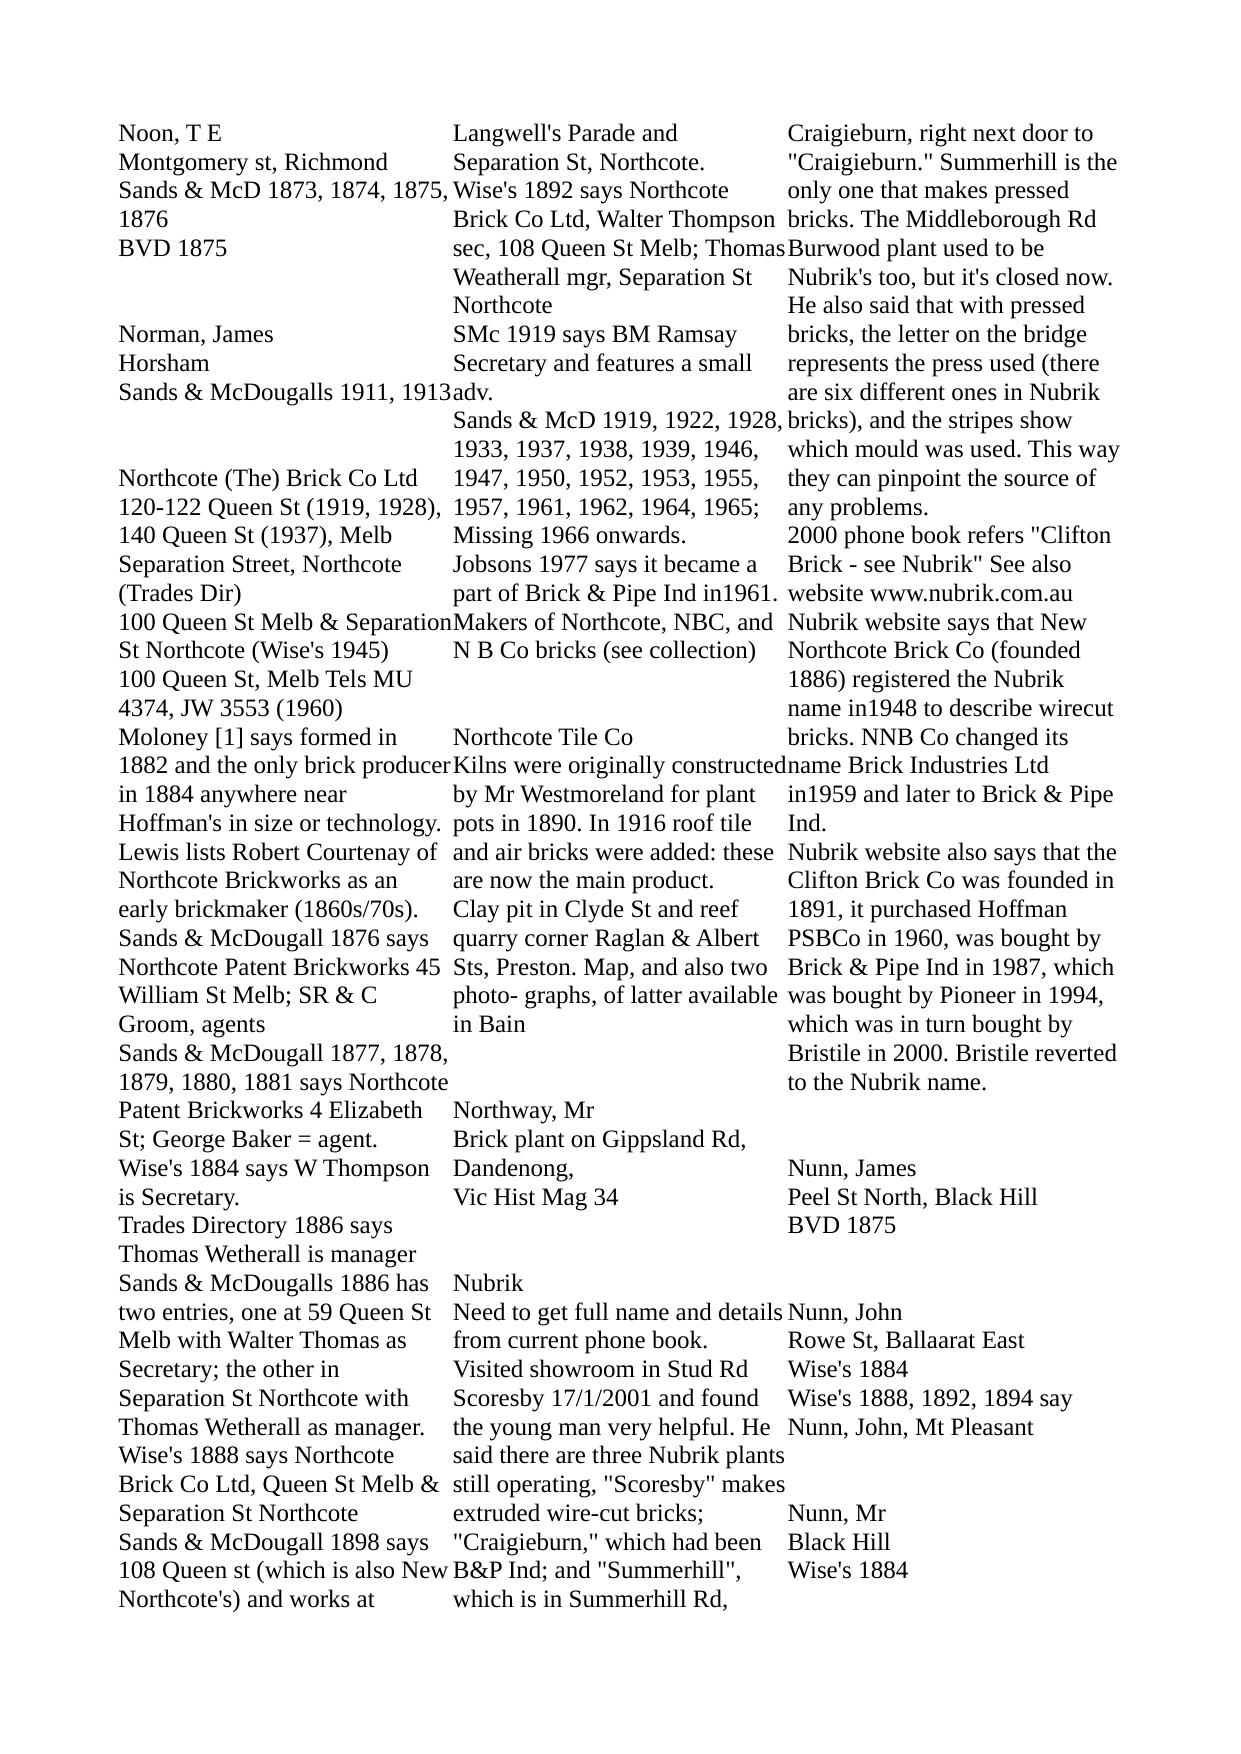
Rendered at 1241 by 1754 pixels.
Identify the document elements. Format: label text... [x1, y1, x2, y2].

text Wise's 1892 says Northcote Brick Co Ltd, Walter Thompson sec, 108 Queen St Melb; Thomas Weatherall mgr, Separation St Northcote [453, 176, 787, 319]
text Sands & McDougalls 1911, 1913 [118, 377, 453, 406]
text Sands & McDougall 1877, 1878, 1879, 1880, 1881 says Northcote Patent Brickworks 4 Elizabeth St; George Baker = agent. [118, 1038, 453, 1153]
text Wise's 1884 says W Thompson is Secretary. [118, 1153, 453, 1211]
text Northcote (The) Brick Co Ltd [118, 463, 453, 492]
text Horsham [118, 348, 453, 377]
text Wise's 1888 says Northcote Brick Co Ltd, Queen St Melb & Separation St Northcote [118, 1441, 453, 1527]
text Sands & McDougall 1898 says 108 Queen st (which is also New Northcote's) and works at [118, 1527, 453, 1613]
text Peel St North, Black Hill [787, 1182, 1122, 1211]
text Vic Hist Mag 34 [453, 1182, 787, 1211]
text Makers of Northcote, NBC, and N B Co bricks (see collection) [453, 607, 787, 664]
text Moloney [1] says formed in 1882 and the only brick producer in 1884 anywhere near Hoffman's in size or technology. [118, 722, 453, 837]
text BVD 1875 [787, 1211, 1122, 1239]
text Clay pit in Clyde St and reef quarry corner Raglan & Albert Sts, Preston. Map, and also two photo- graphs, of latter available in Bain [453, 894, 787, 1038]
text Craigieburn, right next door to "Craigieburn." Summerhill is the only one that makes pressed bricks. The Middleborough Rd Burwood plant used to be Nubrik's too, but it's closed now. [787, 118, 1122, 291]
text Separation Street, Northcote (Trades Dir) [118, 549, 453, 607]
text SMc 1919 says BM Ramsay Secretary and features a small adv. [453, 319, 787, 406]
text Kilns were originally constructed by Mr Westmoreland for plant pots in 1890. In 1916 roof tile and air bricks were added: these are now the main product. [453, 751, 787, 894]
text 100 Queen St, Melb Tels MU 4374, JW 3553 (1960) [118, 664, 453, 722]
text Sands & McDougalls 1886 has two entries, one at 59 Queen St Melb with Walter Thomas as Secretary; the other in Separation St Northcote with Thomas Wetherall as manager. [118, 1268, 453, 1441]
text Sands & McDougall 1876 says Northcote Patent Brickworks 45 William St Melb; SR & C Groom, agents [118, 923, 453, 1038]
text Nubrik [453, 1268, 787, 1297]
text 120-122 Queen St (1919, 1928), 140 Queen St (1937), Melb [118, 492, 453, 549]
text Wise's 1884 [787, 1354, 1122, 1383]
text Sands & McD 1919, 1922, 1928, 1933, 1937, 1938, 1939, 1946, 1947, 1950, 1952, 1953, 1955, 1957, 1961, 1962, 1964, 1965; Missing 1966 onwards. [453, 406, 787, 549]
text Northcote Tile Co [453, 722, 787, 751]
text BVD 1875 [118, 233, 453, 262]
text Jobsons 1977 says it became a part of Brick & Pipe Ind in1961. [453, 549, 787, 607]
text Noon, T E [118, 118, 453, 147]
text Northway, Mr [453, 1096, 787, 1124]
text 100 Queen St Melb & Separation St Northcote (Wise's 1945) [118, 607, 453, 664]
text Sands & McD 1873, 1874, 1875, 1876 [118, 176, 453, 233]
text Visited showroom in Stud Rd Scoresby 17/1/2001 and found the young man very helpful. He said there are three Nubrik plants still operating, "Scoresby" makes extruded wire-cut bricks; "Craigieburn," which had been B&P Ind; and "Summerhill", which is in Summerhill Rd, [453, 1354, 787, 1613]
text Lewis lists Robert Courtenay of Northcote Brickworks as an early brickmaker (1860s/70s). [118, 837, 453, 923]
text He also said that with pressed bricks, the letter on the bridge represents the press used (there are six different ones in Nubrik bricks), and the stripes show which mould was used. This way they can pinpoint the source of any problems. [787, 291, 1122, 521]
text Langwell's Parade and Separation St, Northcote. [453, 118, 787, 176]
text Brick plant on Gippsland Rd, Dandenong, [453, 1124, 787, 1182]
text Need to get full name and details from current phone book. [453, 1297, 787, 1354]
text Rowe St, Ballaarat East [787, 1326, 1122, 1354]
text 2000 phone book refers "Clifton Brick - see Nubrik" See also website www.nubrik.com.au [787, 521, 1122, 607]
text Nunn, Mr [787, 1498, 1122, 1527]
text Nunn, James [787, 1153, 1122, 1182]
text Black Hill [787, 1527, 1122, 1556]
text Trades Directory 1886 says Thomas Wetherall is manager [118, 1211, 453, 1268]
text Norman, James [118, 319, 453, 348]
text Wise's 1888, 1892, 1894 say Nunn, John, Mt Pleasant [787, 1383, 1122, 1441]
text Montgomery st, Richmond [118, 147, 453, 176]
text Nubrik website says that New Northcote Brick Co (founded 1886) registered the Nubrik name in1948 to describe wirecut bricks. NNB Co changed its name Brick Industries Ltd in1959 and later to Brick & Pipe Ind. [787, 607, 1122, 837]
text Nunn, John [787, 1297, 1122, 1326]
text Wise's 1884 [787, 1556, 1122, 1584]
text Nubrik website also says that the Clifton Brick Co was founded in 1891, it purchased Hoffman PSBCo in 1960, was bought by Brick & Pipe Ind in 1987, which was bought by Pioneer in 1994, which was in turn bought by Bristile in 2000. Bristile reverted to the Nubrik name. [787, 837, 1122, 1096]
